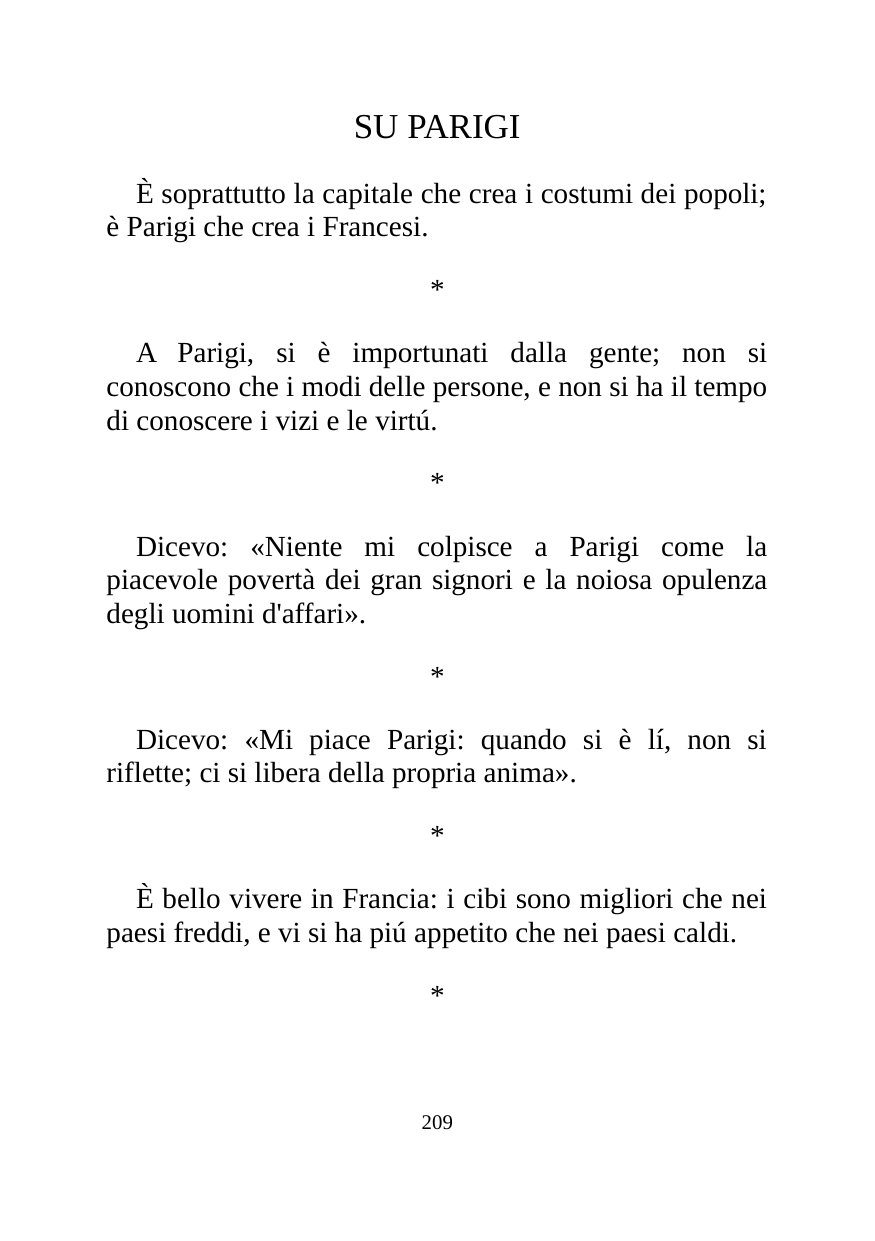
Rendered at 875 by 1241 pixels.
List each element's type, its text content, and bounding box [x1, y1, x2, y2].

text * [106, 659, 768, 692]
text * [106, 466, 768, 499]
text A Parigi, si è importunati dalla gente; non si conoscono che i modi delle persone, e non si ha il tempo di conoscere i vizi e le virtú. [106, 336, 768, 436]
text * [106, 272, 768, 306]
text * [106, 818, 768, 852]
text * [106, 978, 768, 1011]
subtitle SU PARIGI [106, 106, 768, 146]
text È soprattutto la capitale che crea i costumi dei popoli; è Parigi che crea i Francesi. [106, 176, 768, 243]
text Dicevo: «Mi piace Parigi: quando si è lí, non si riflette; ci si libera della propria anima». [106, 722, 768, 789]
text Dicevo: «Niente mi colpisce a Parigi come la piacevole povertà dei gran signori e la noiosa opulenza degli uomini d'affari». [106, 529, 768, 629]
text È bello vivere in Francia: i cibi sono migliori che nei paesi freddi, e vi si ha piú appetito che nei paesi caldi. [106, 881, 768, 948]
